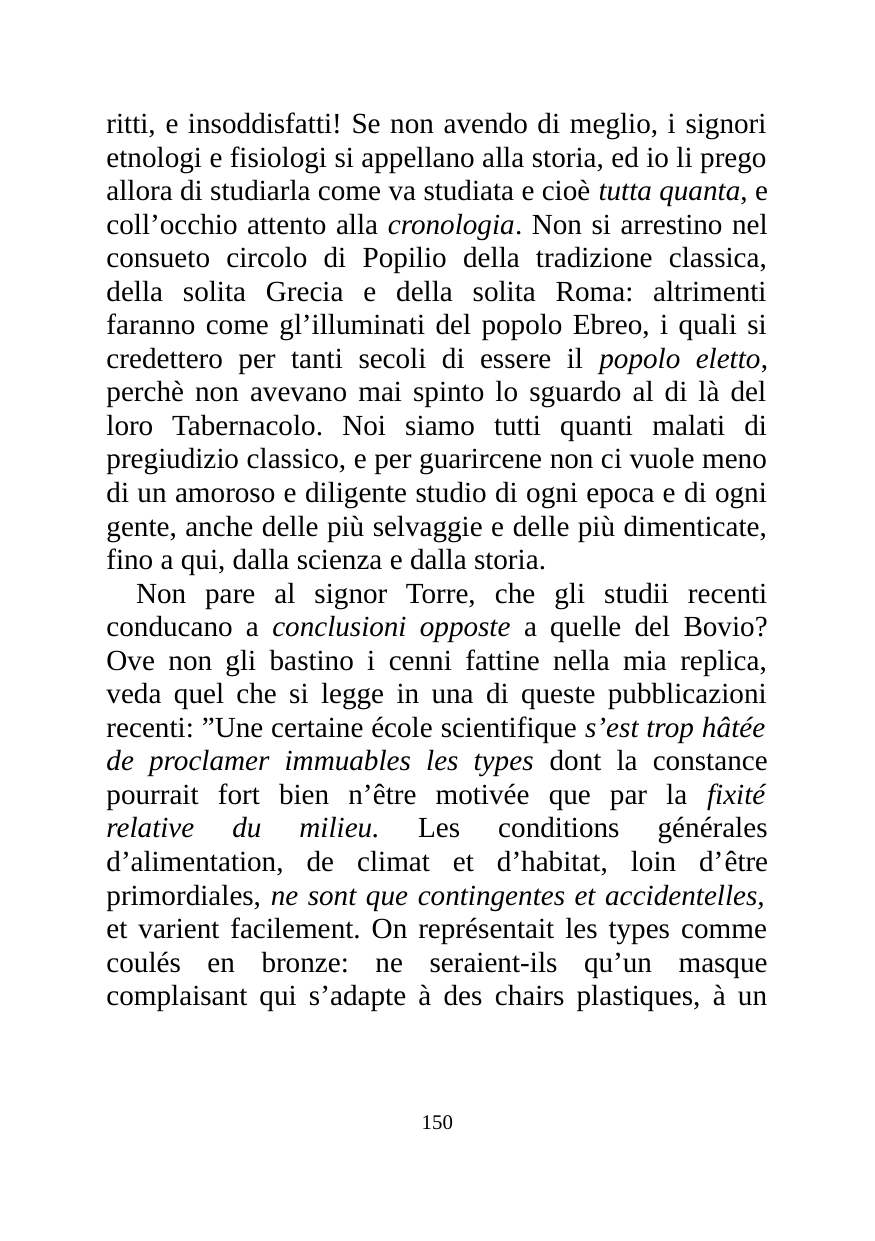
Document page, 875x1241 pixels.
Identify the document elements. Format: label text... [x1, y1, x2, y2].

text Non pare al signor Torre, che gli studii recenti conducano a conclusioni opposte a quelle del Bovio? Ove non gli bastino i cenni fattine nella mia replica, veda quel che si legge in una di queste pubblicazioni recenti: ”Une certaine école scientifique s’est trop hâtée de proclamer immuables les types dont la constance pourrait fort bien n’être motivée que par la fixité relative du milieu. Les conditions générales d’alimentation, de climat et d’habitat, loin d’être primordiales, ne sont que contingentes et accidentelles, et varient facilement. On représentait les types comme coulés en bronze: ne seraient-ils qu’un masque complaisant qui s’adapte à des chairs plastiques, à un [106, 576, 768, 1012]
text ritti, e insoddisfatti! Se non avendo di meglio, i signori etnologi e fisiologi si appellano alla storia, ed io li prego allora di studiarla come va studiata e cioè tutta quanta, e coll’occhio attento alla cronologia. Non si arrestino nel consueto circolo di Popilio della tradizione classica, della solita Grecia e della solita Roma: altrimenti faranno come gl’illuminati del popolo Ebreo, i quali si credettero per tanti secoli di essere il popolo eletto, perchè non avevano mai spinto lo sguardo al di là del loro Tabernacolo. Noi siamo tutti quanti malati di pregiudizio classico, e per guarircene non ci vuole meno di un amoroso e diligente studio di ogni epoca e di ogni gente, anche delle più selvaggie e delle più dimenticate, fino a qui, dalla scienza e dalla storia. [106, 106, 768, 576]
